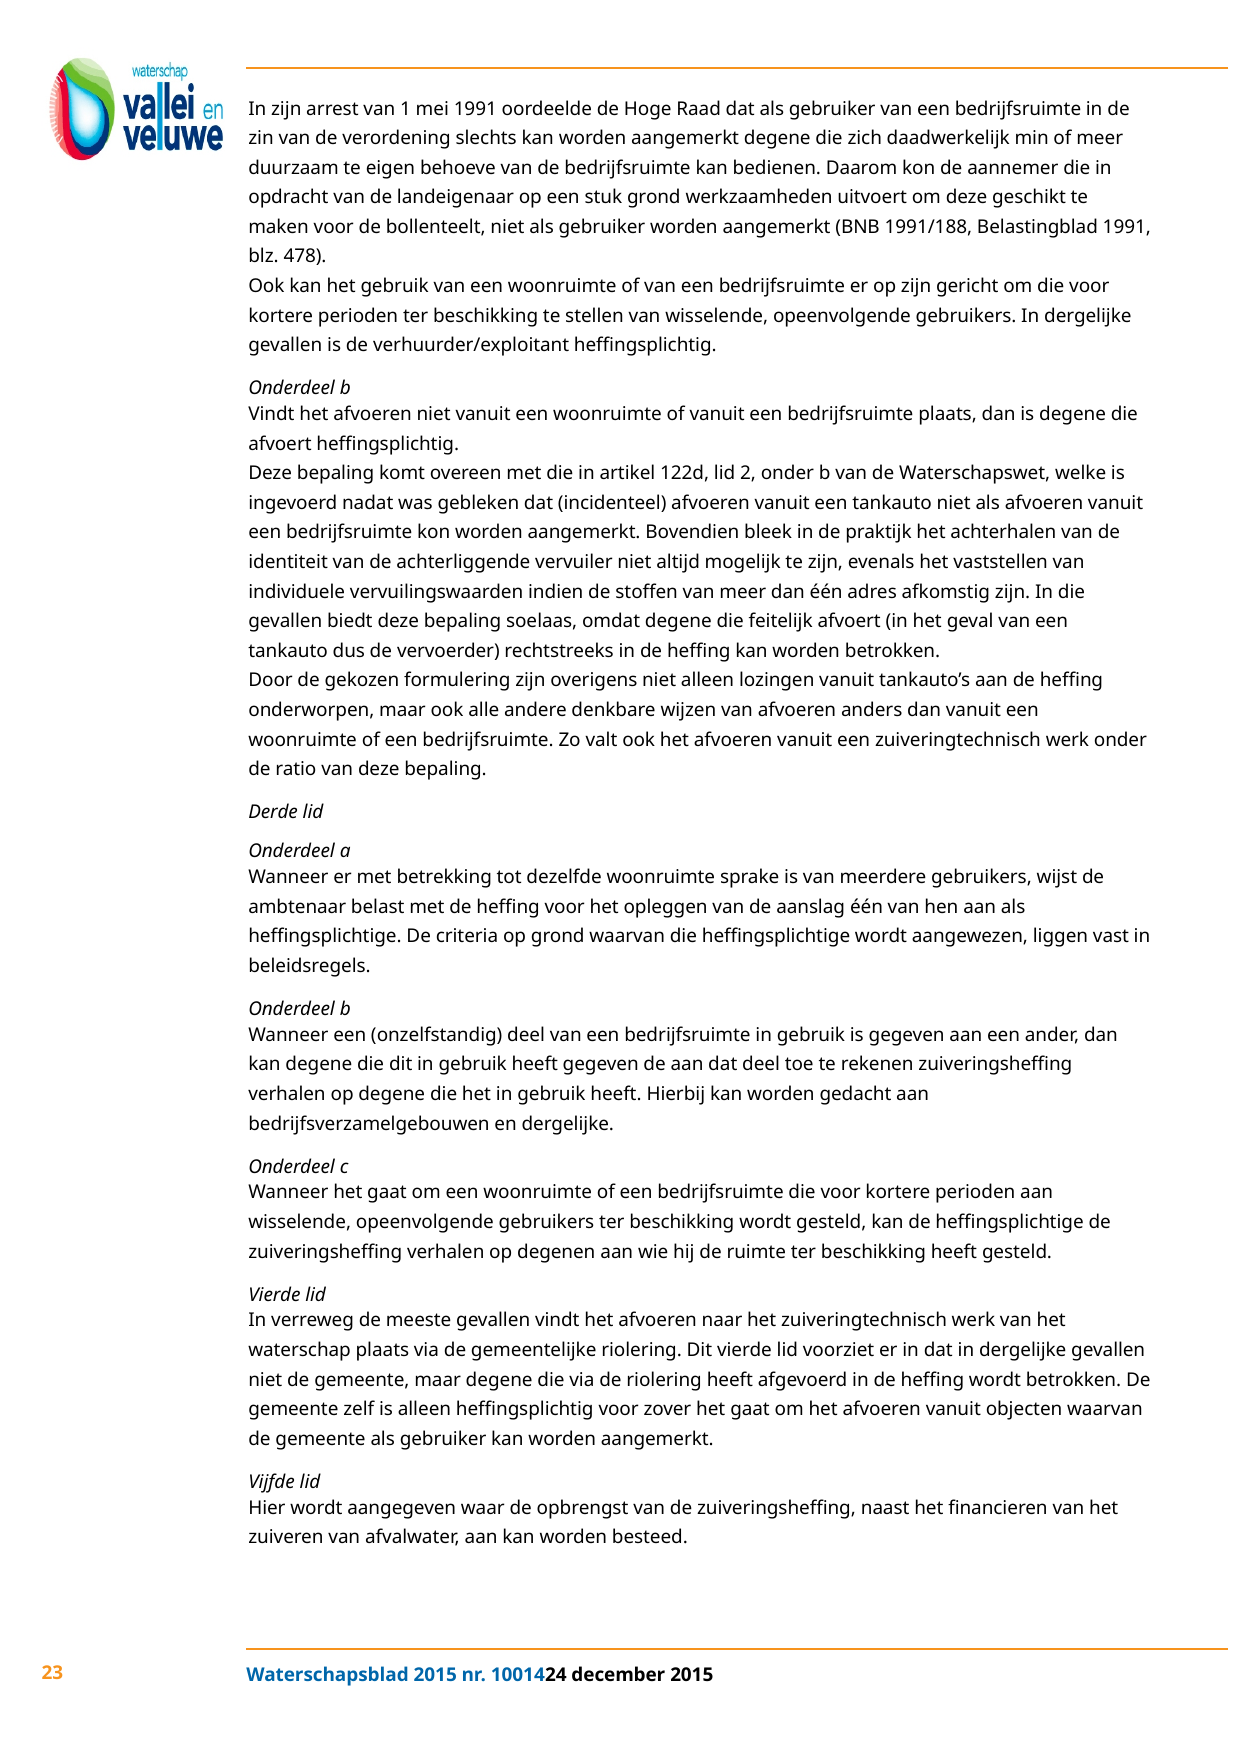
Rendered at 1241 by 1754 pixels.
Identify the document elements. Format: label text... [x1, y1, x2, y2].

text Onderdeel c [248, 1153, 1152, 1179]
text Wanneer het gaat om een woonruimte of een bedrijfsruimte die voor kortere perioden aan wisselende, opeenvolgende gebruikers ter beschikking wordt gesteld, kan de heffingsplichtige de zuiveringsheffing verhalen op degenen aan wie hij de ruimte ter beschikking heeft gesteld. [248, 1179, 1152, 1263]
text In zijn arrest van 1 mei 1991 oordeelde de Hoge Raad dat als gebruiker van een bedrijfsruimte in de zin van de verordening slechts kan worden aangemerkt degene die zich daadwerkelijk min of meer duurzaam te eigen behoeve van de bedrijfsruimte kan bedienen. Daarom kon de aannemer die in opdracht van de landeigenaar op een stuk grond werkzaamheden uitvoert om deze geschikt te maken voor de bollenteelt, niet als gebruiker worden aangemerkt (BNB 1991/188, Belastingblad 1991, blz. 478). [248, 95, 1152, 268]
text Derde lid [248, 798, 1152, 824]
text In verreweg de meeste gevallen vindt het afvoeren naar het zuiveringtechnisch werk van het waterschap plaats via de gemeentelijke riolering. Dit vierde lid voorziet er in dat in dergelijke gevallen niet de gemeente, maar degene die via de riolering heeft afgevoerd in de heffing wordt betrokken. De gemeente zelf is alleen heffingsplichtig voor zover het gaat om het afvoeren vanuit objecten waarvan de gemeente als gebruiker kan worden aangemerkt. [248, 1307, 1152, 1451]
text Vierde lid [248, 1281, 1152, 1307]
picture [41, 47, 231, 172]
text Hier wordt aangegeven waar de opbrengst van de zuiveringsheffing, naast het financieren van het zuiveren van afvalwater, aan kan worden besteed. [248, 1494, 1152, 1549]
text Deze bepaling komt overeen met die in artikel 122d, lid 2, onder b van de Waterschapswet, welke is ingevoerd nadat was gebleken dat (incidenteel) afvoeren vanuit een tankauto niet als afvoeren vanuit een bedrijfsruimte kon worden aangemerkt. Bovendien bleek in de praktijk het achterhalen van de identiteit van de achterliggende vervuiler niet altijd mogelijk te zijn, evenals het vaststellen van individuele vervuilingswaarden indien de stoffen van meer dan één adres afkomstig zijn. In die gevallen biedt deze bepaling soelaas, omdat degene die feitelijk afvoert (in het geval van een tankauto dus de vervoerder) rechtstreeks in de heffing kan worden betrokken. [248, 459, 1152, 663]
text Door de gekozen formulering zijn overigens niet alleen lozingen vanuit tankauto’s aan de heffing onderworpen, maar ook alle andere denkbare wijzen van afvoeren anders dan vanuit een woonruimte of een bedrijfsruimte. Zo valt ook het afvoeren vanuit een zuiveringtechnisch werk onder de ratio van deze bepaling. [248, 667, 1152, 781]
text Wanneer er met betrekking tot dezelfde woonruimte sprake is van meerdere gebruikers, wijst de ambtenaar belast met de heffing voor het opleggen van de aanslag één van hen aan als heffingsplichtige. De criteria op grond waarvan die heffingsplichtige wordt aangewezen, liggen vast in beleidsregels. [248, 863, 1152, 978]
text Vijfde lid [248, 1468, 1152, 1494]
text Onderdeel a [248, 838, 1152, 863]
text Vindt het afvoeren niet vanuit een woonruimte of vanuit een bedrijfsruimte plaats, dan is degene die afvoert heffingsplichtig. [248, 400, 1152, 456]
text Wanneer een (onzelfstandig) deel van een bedrijfsruimte in gebruik is gegeven aan een ander, dan kan degene die dit in gebruik heeft gegeven de aan dat deel toe te rekenen zuiveringsheffing verhalen op degene die het in gebruik heeft. Hierbij kan worden gedacht aan bedrijfsverzamelgebouwen en dergelijke. [248, 1021, 1152, 1136]
text Onderdeel b [248, 995, 1152, 1021]
text Ook kan het gebruik van een woonruimte of van een bedrijfsruimte er op zijn gericht om die voor kortere perioden ter beschikking te stellen van wisselende, opeenvolgende gebruikers. In dergelijke gevallen is de verhuurder/exploitant heffingsplichtig. [248, 272, 1152, 357]
text Onderdeel b [248, 374, 1152, 400]
